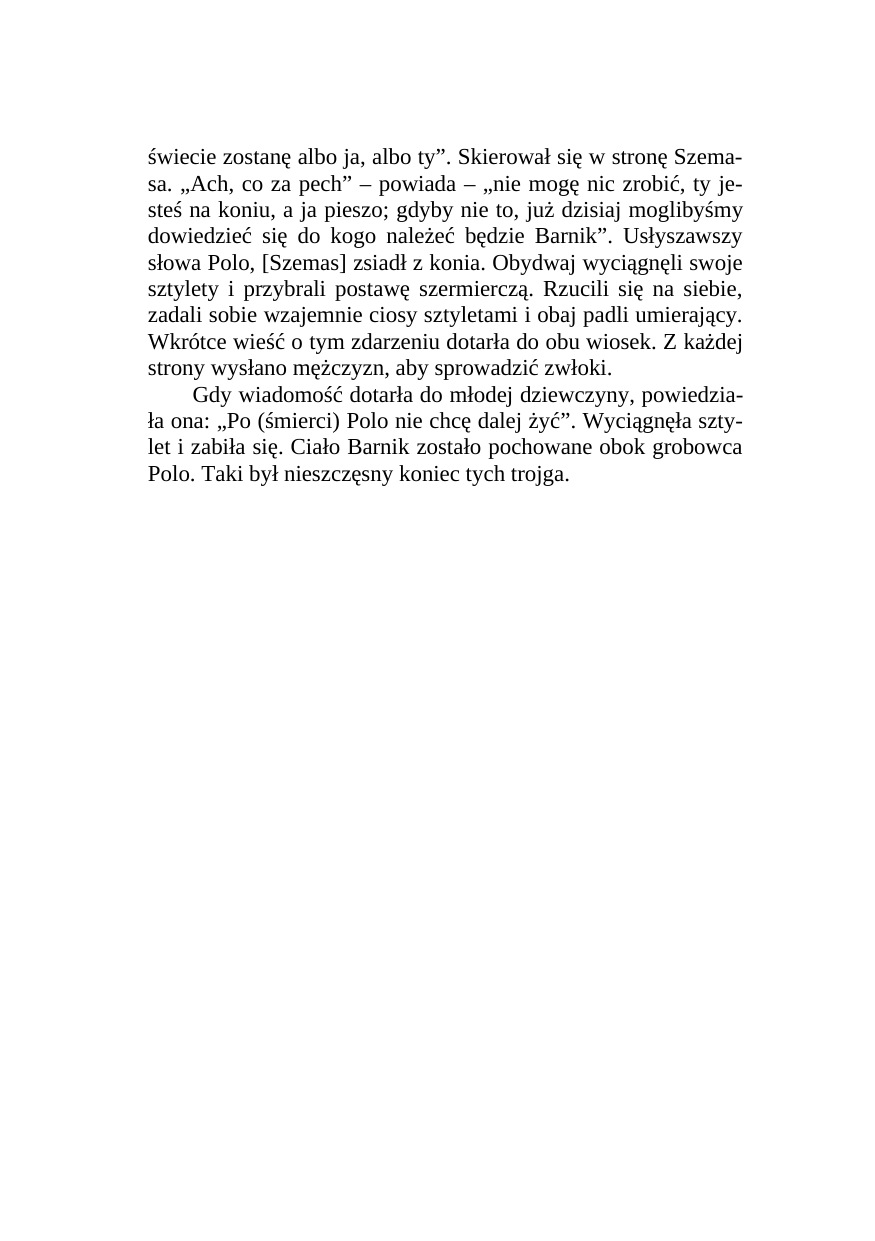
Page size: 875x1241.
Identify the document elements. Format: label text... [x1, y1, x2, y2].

text świecie zostanę albo ja, albo ty”. Skierował się w stronę Szema- sa. „Ach, co za pech” – powiada – „nie mogę nic zrobić, ty je- steś na koniu, a ja pieszo; gdyby nie to, już dzisiaj moglibyśmy dowiedzieć się do kogo należeć będzie Barnik”. Usłyszawszy słowa Polo, [Szemas] zsiadł z konia. Obydwaj wyciągnęli swoje sztylety i przybrali postawę szermierczą. Rzucili się na siebie, zadali sobie wzajemnie ciosy sztyletami i obaj padli umierający. Wkrótce wieść o tym zdarzeniu dotarła do obu wiosek. Z każdej strony wysłano mężczyzn, aby sprowadzić zwłoki. [148, 143, 744, 381]
text Gdy wiadomość dotarła do młodej dziewczyny, powiedzia- ła ona: „Po (śmierci) Polo nie chcę dalej żyć”. Wyciągnęła szty- let i zabiła się. Ciało Barnik zostało pochowane obok grobowca Polo. Taki był nieszczęsny koniec tych trojga. [148, 381, 744, 486]
